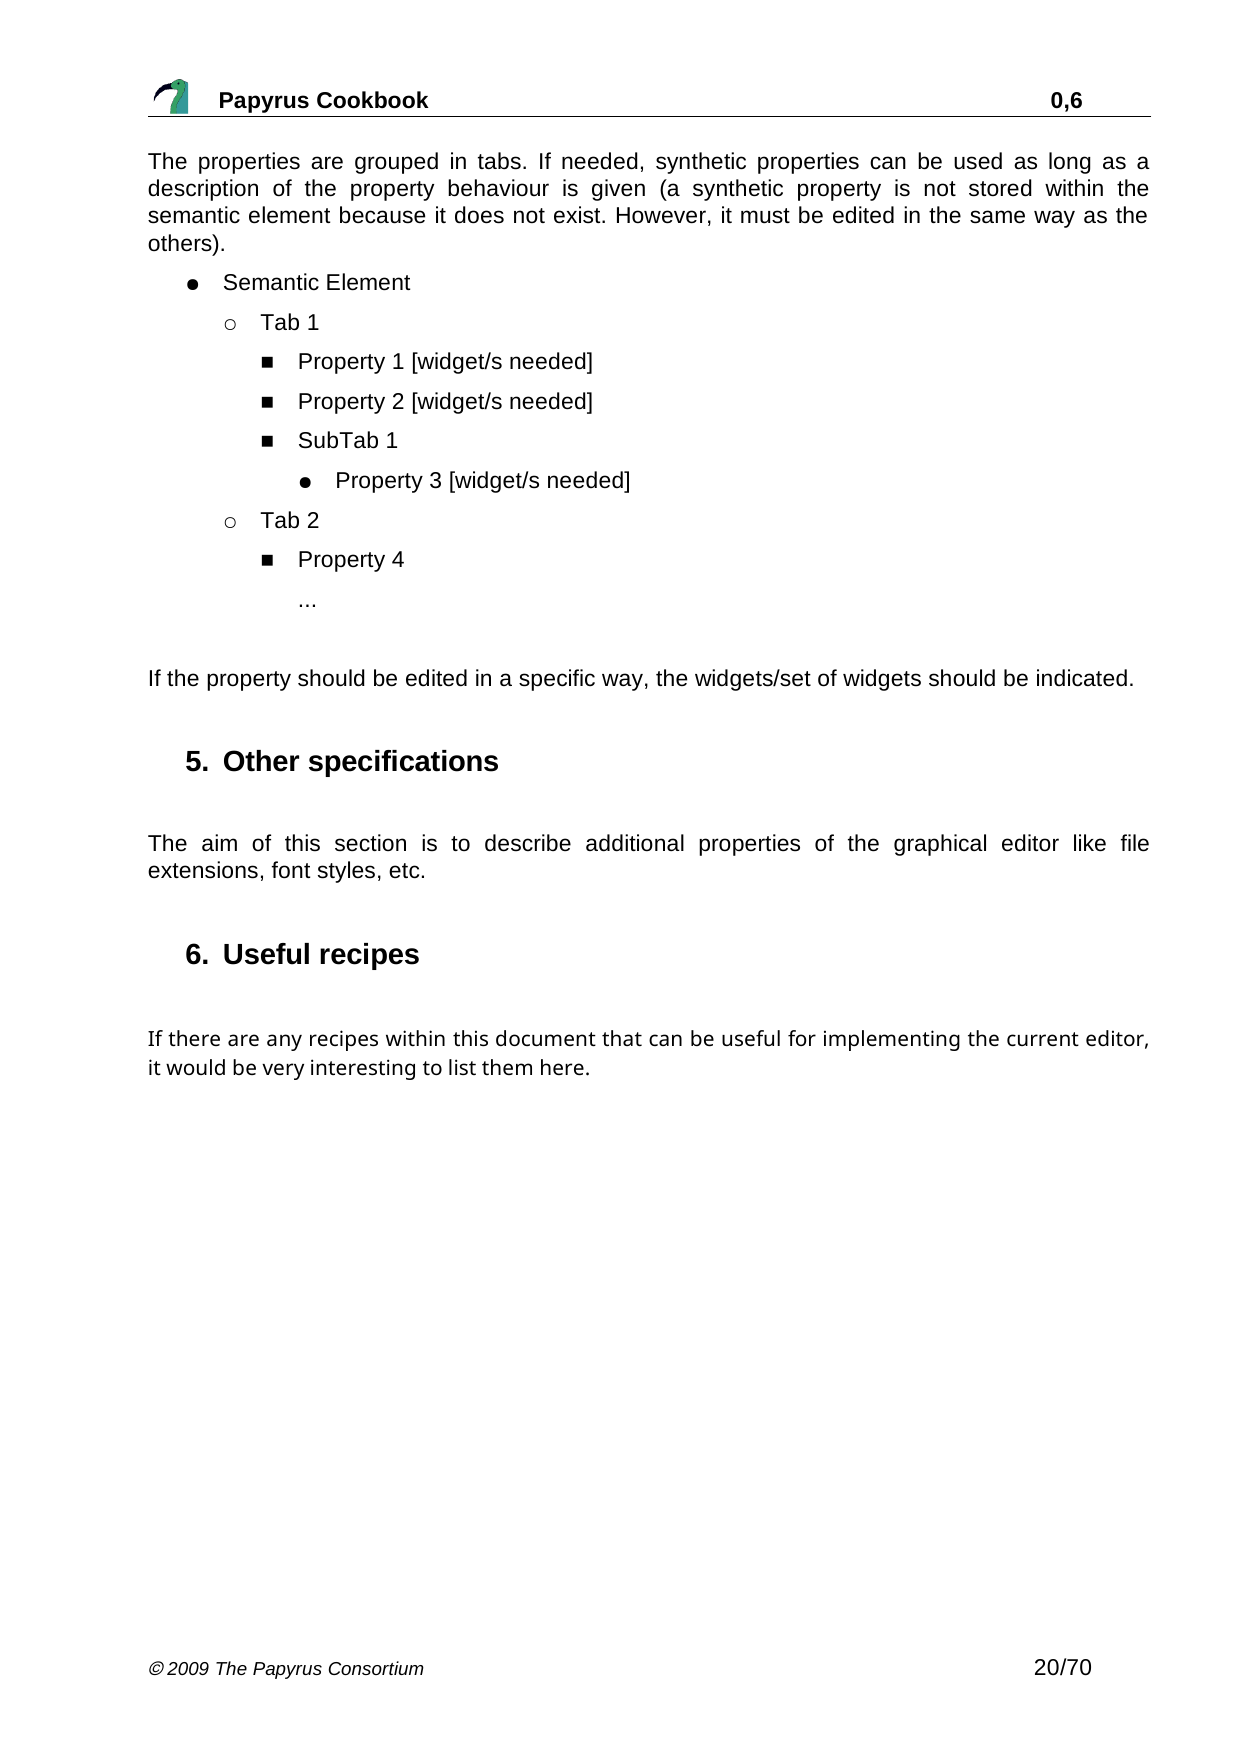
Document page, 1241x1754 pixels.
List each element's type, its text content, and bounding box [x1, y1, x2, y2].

list Semantic Element [185, 268, 1151, 296]
list Property 1 [widget/s needed] [260, 348, 1151, 375]
text The properties are grouped in tabs. If needed, synthetic properties can be used as long as a description of the property behaviour is given (a synthetic property is not stored within the semantic element because it does not exist. However, it must be edited in the same way as the others). [148, 148, 1151, 256]
picture [153, 79, 189, 114]
list ... [260, 585, 1151, 612]
text If the property should be edited in a specific way, the widgets/set of widgets should be indicated. [148, 664, 1151, 691]
list Other specifications [185, 743, 1151, 777]
list Property 3 [widget/s needed] [298, 466, 1151, 493]
list Tab 1 [223, 308, 1151, 335]
list Useful recipes [185, 937, 1151, 970]
list SubTab 1 [260, 427, 1151, 454]
list Property 4 [260, 546, 1151, 573]
text If there are any recipes within this document that can be useful for implementing the current editor, it would be very interesting to list them here. [148, 1024, 1151, 1081]
list Property 2 [widget/s needed] [260, 387, 1151, 414]
text The aim of this section is to describe additional properties of the graphical editor like file extensions, font styles, etc. [148, 829, 1151, 883]
list Tab 2 [223, 506, 1151, 533]
